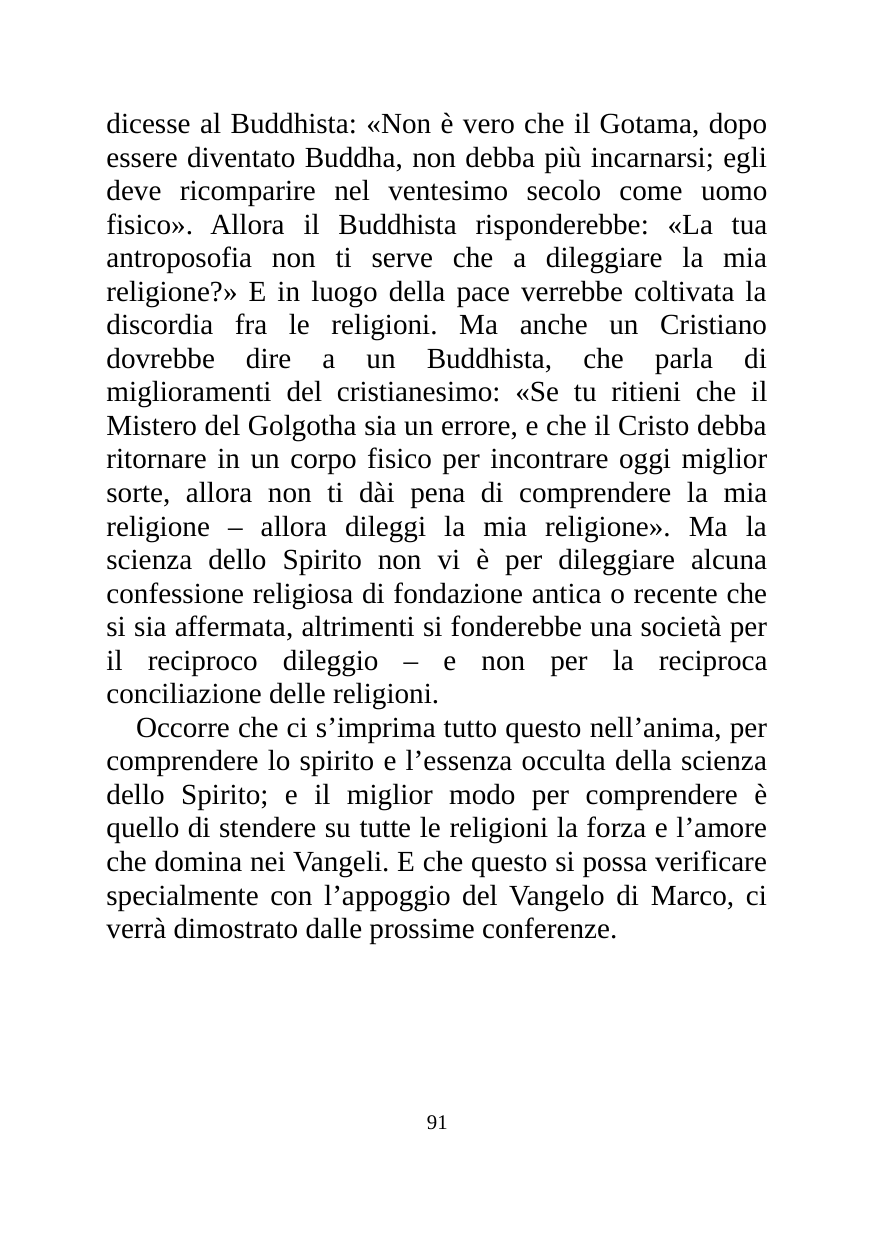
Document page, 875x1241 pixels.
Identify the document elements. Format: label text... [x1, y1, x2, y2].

text dicesse al Buddhista: «Non è vero che il Gotama, dopo essere diventato Buddha, non debba più incarnarsi; egli deve ricomparire nel ventesimo secolo come uomo fisico». Allora il Buddhista risponderebbe: «La tua antroposofia non ti serve che a dileggiare la mia religione?» E in luogo della pace verrebbe coltivata la discordia fra le religioni. Ma anche un Cristiano dovrebbe dire a un Buddhista, che parla di miglioramenti del cristianesimo: «Se tu ritieni che il Mistero del Golgotha sia un errore, e che il Cristo debba ritornare in un corpo fisico per incontrare oggi miglior sorte, allora non ti dài pena di comprendere la mia religione – allora dileggi la mia religione». Ma la scienza dello Spirito non vi è per dileggiare alcuna confessione religiosa di fondazione antica o recente che si sia affermata, altrimenti si fonderebbe una società per il reciproco dileggio – e non per la reciproca conciliazione delle religioni. [106, 106, 768, 710]
text Occorre che ci s’imprima tutto questo nell’anima, per comprendere lo spirito e l’essenza occulta della scienza dello Spirito; e il miglior modo per comprendere è quello di stendere su tutte le religioni la forza e l’amore che domina nei Vangeli. E che questo si possa verificare specialmente con l’appoggio del Vangelo di Marco, ci verrà dimostrato dalle prossime conferenze. [106, 710, 768, 945]
